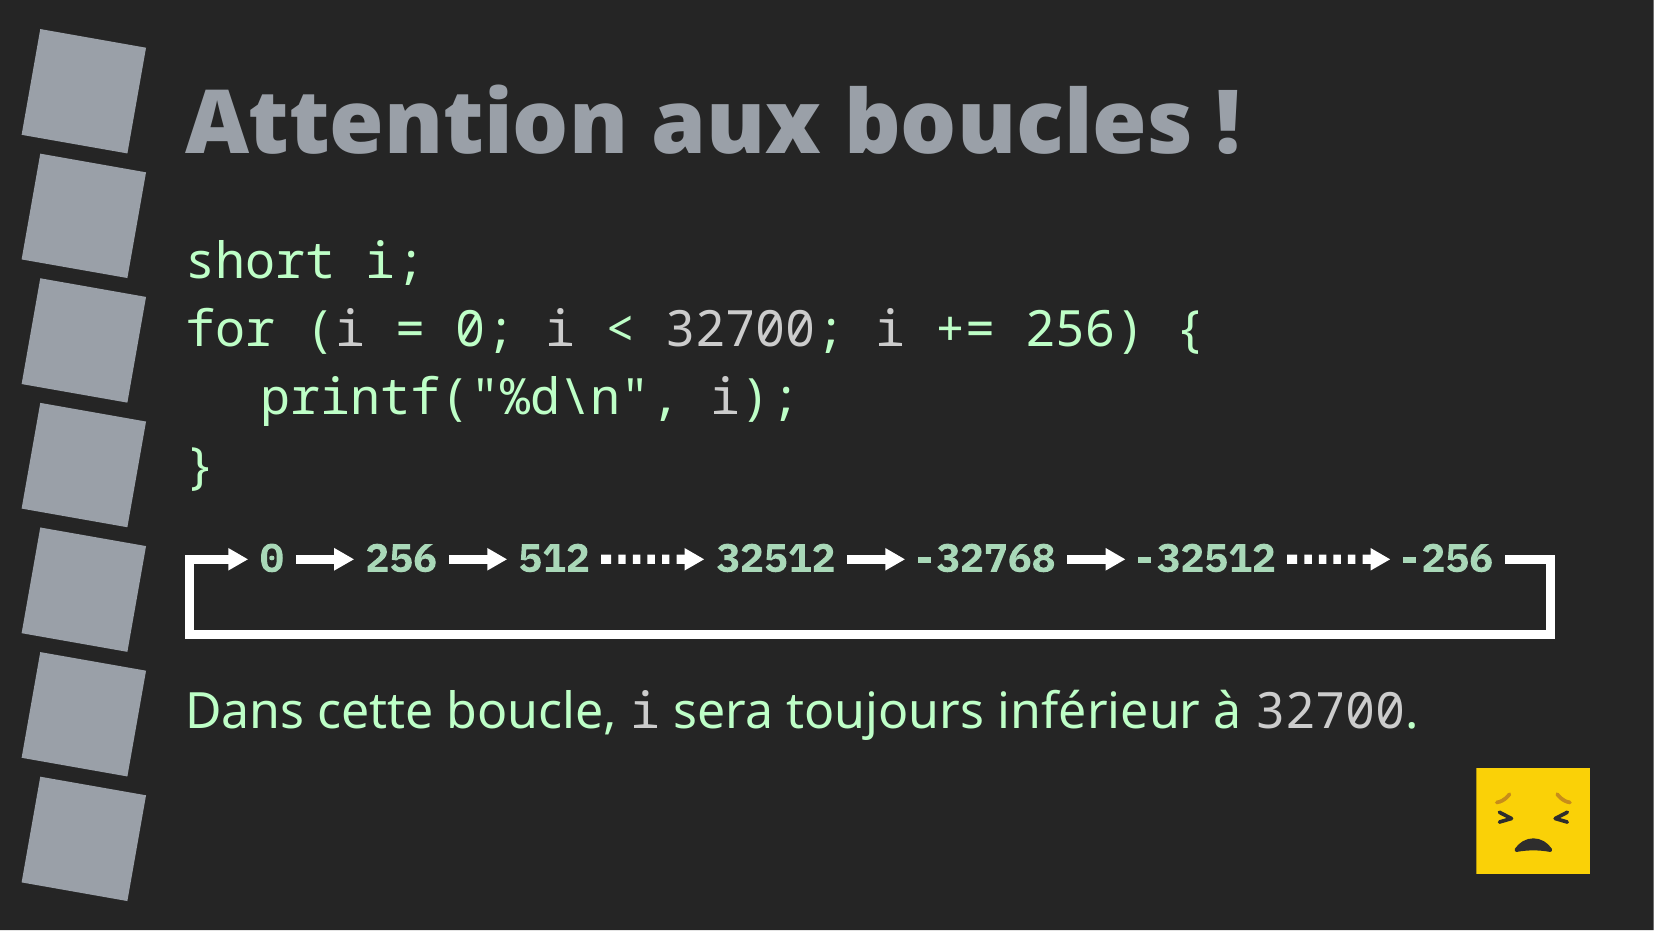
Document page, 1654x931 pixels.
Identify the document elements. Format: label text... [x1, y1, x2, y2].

list short i; for (i = 0; i < 32700; i += 256) { printf("%d\n", i); } [184, 225, 1636, 547]
picture [184, 543, 1556, 640]
picture [1476, 767, 1591, 874]
title Attention aux boucles ! [184, 59, 1654, 154]
list Dans cette boucle, i sera toujours inférieur à 32700. [184, 577, 1636, 900]
